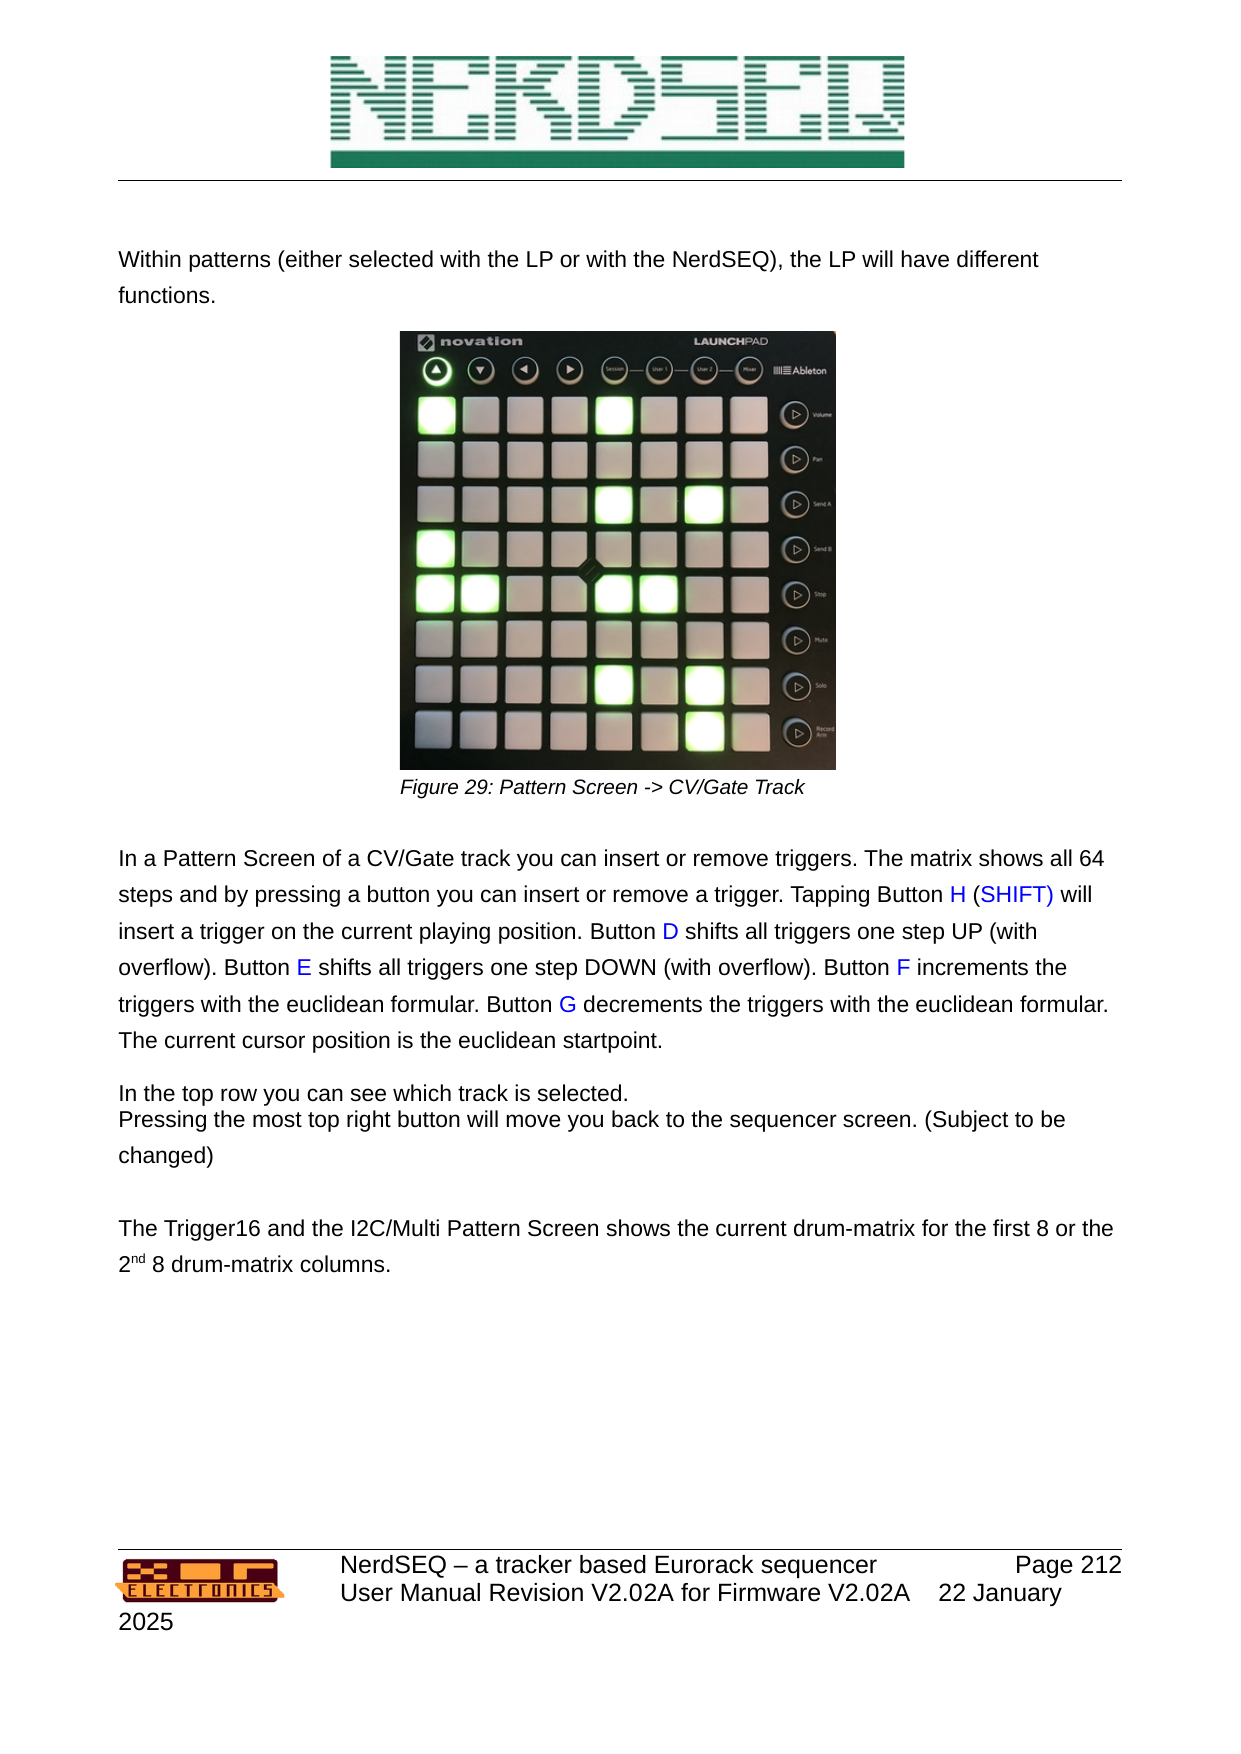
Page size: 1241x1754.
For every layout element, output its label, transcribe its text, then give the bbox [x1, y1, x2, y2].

text Pressing the most top right button will move you back to the sequencer screen. (Subject to be changed) [118, 1106, 1122, 1169]
text In a Pattern Screen of a CV/Gate track you can insert or remove triggers. The matrix shows all 64 steps and by pressing a button you can insert or remove a trigger. Tapping Button H (SHIFT) will insert a trigger on the current playing position. Button D shifts all triggers one step UP (with overflow). Button E shifts all triggers one step DOWN (with overflow). Button F increments the triggers with the euclidean formular. Button G decrements the triggers with the euclidean formular. [118, 845, 1122, 1017]
text Figure 29: Pattern Screen -> CV/Gate Track [400, 772, 840, 799]
picture [399, 331, 836, 770]
picture [330, 56, 905, 168]
text The Trigger16 and the I2C/Multi Pattern Screen shows the current drum-matrix for the first 8 or the 2nd 8 drum-matrix columns. [118, 1215, 1122, 1278]
picture [115, 1555, 285, 1605]
text The current cursor position is the euclidean startpoint. In the top row you can see which track is selected. [118, 1027, 1122, 1106]
text Within patterns (either selected with the LP or with the NerdSEQ), the LP will have different functions. [118, 246, 1122, 309]
